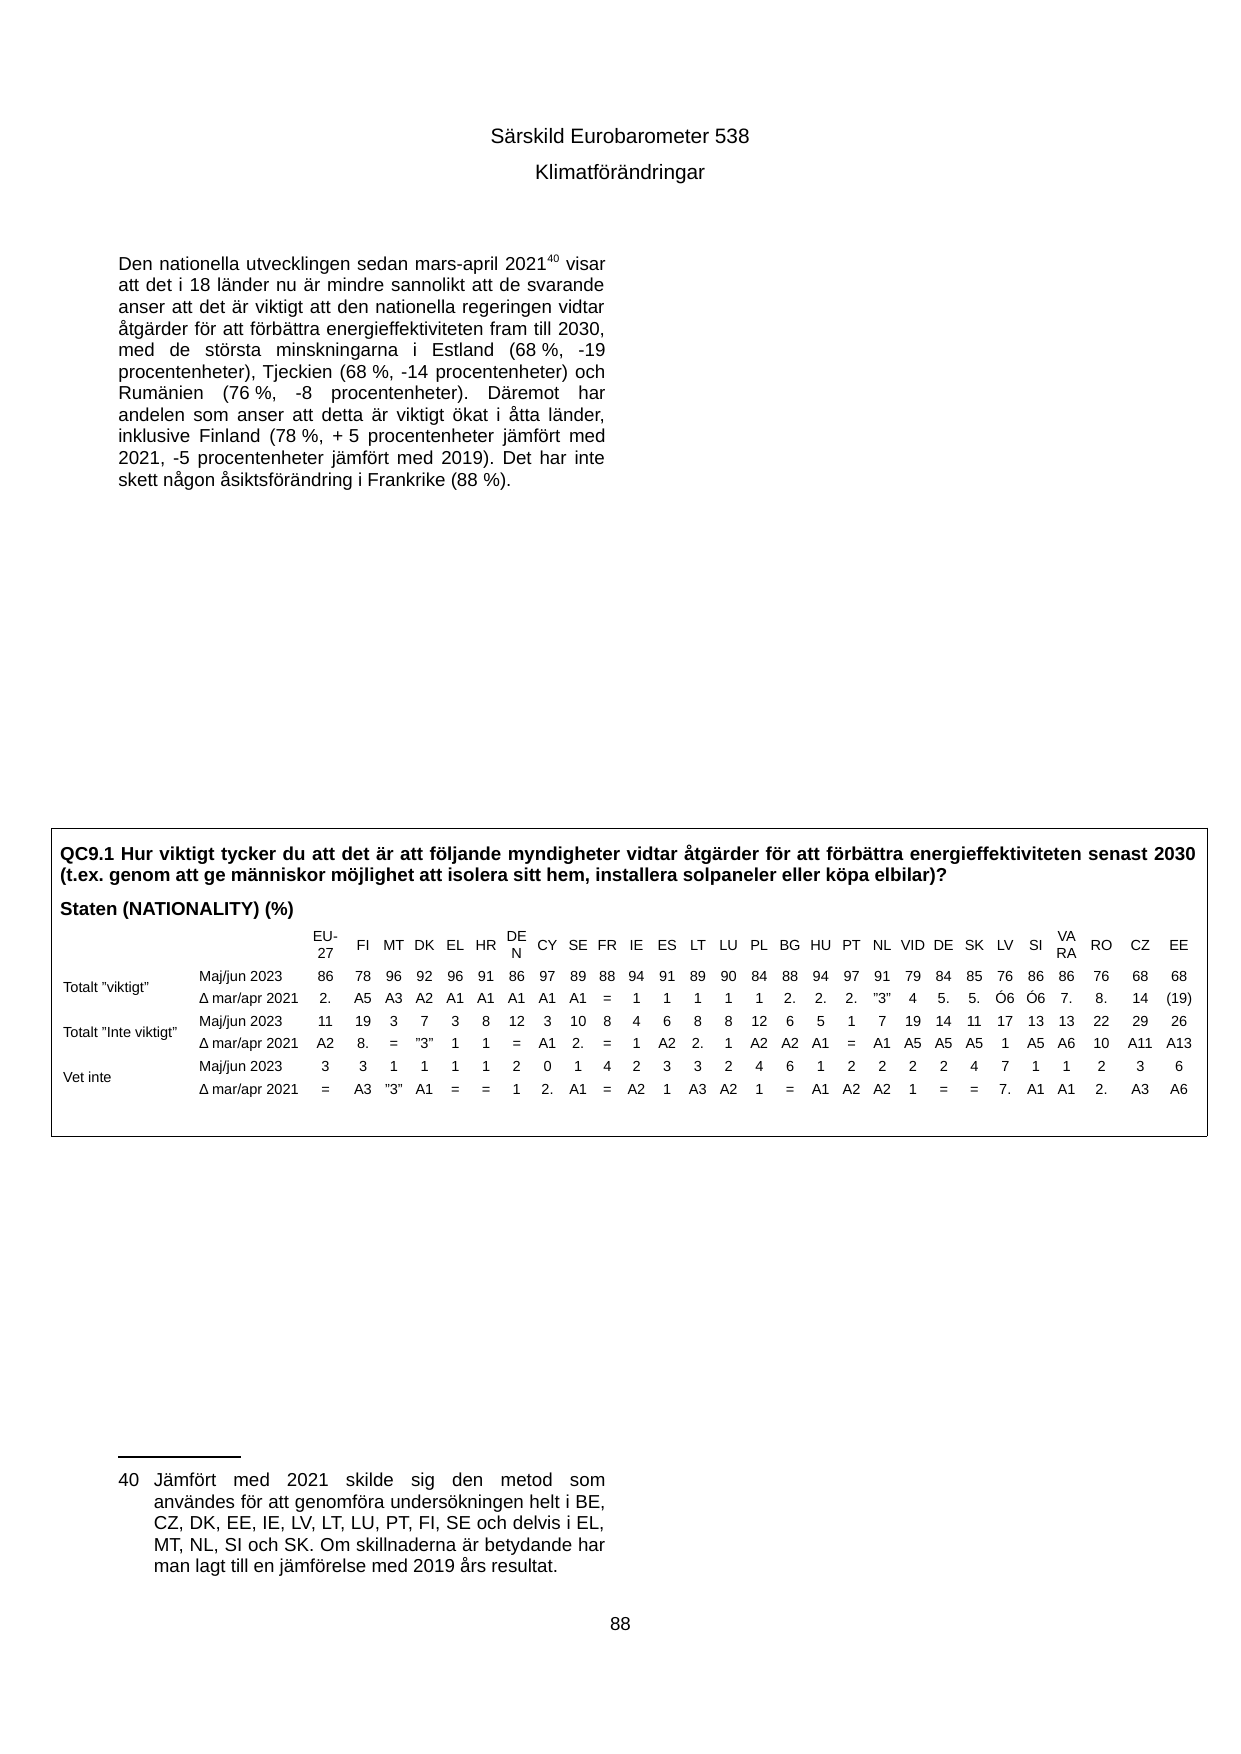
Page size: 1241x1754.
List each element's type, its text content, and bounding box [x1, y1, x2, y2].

table_header MT [378, 925, 409, 964]
table_cell А1 [532, 987, 563, 1009]
table_header CZ [1121, 925, 1159, 964]
table_cell 96 [440, 964, 470, 987]
table_cell 2 [928, 1055, 959, 1077]
table_cell 86 [1051, 964, 1082, 987]
table_cell 8. [1082, 987, 1121, 1009]
table_cell Totalt ”viktigt” [60, 964, 196, 1009]
table_cell 94 [805, 964, 836, 987]
table_cell 4 [744, 1055, 774, 1077]
table_cell 1 [470, 1055, 501, 1077]
table_cell 3 [1121, 1055, 1159, 1077]
table_cell 96 [378, 964, 409, 987]
table_cell 3 [682, 1055, 713, 1077]
table_cell 1 [440, 1032, 470, 1055]
table_cell 6 [775, 1055, 805, 1077]
table_cell 2 [713, 1055, 744, 1077]
table_cell 1 [652, 987, 682, 1009]
table_cell А1 [563, 987, 593, 1009]
table_cell 89 [682, 964, 713, 987]
table_cell 86 [501, 964, 532, 987]
table_cell = [593, 987, 621, 1009]
table_cell 1 [1051, 1055, 1082, 1077]
table_cell А5 [348, 987, 378, 1009]
table_cell 5. [959, 987, 989, 1009]
table_cell 90 [713, 964, 744, 987]
table_cell Δ mar/apr 2021 [196, 1032, 303, 1055]
table_cell 3 [532, 1010, 563, 1032]
table_cell А6 [1160, 1078, 1198, 1100]
table_cell 13 [1020, 1010, 1051, 1032]
table_cell = [836, 1032, 867, 1055]
table_cell 19 [898, 1010, 928, 1032]
table_cell А2 [775, 1032, 805, 1055]
table_cell А11 [1121, 1032, 1159, 1055]
table_cell 6 [775, 1010, 805, 1032]
table_cell 2. [303, 987, 347, 1009]
table_cell 11 [303, 1010, 347, 1032]
table_cell 1 [621, 987, 652, 1009]
table_cell 29 [1121, 1010, 1159, 1032]
table_cell 68 [1121, 964, 1159, 987]
table_cell = [775, 1078, 805, 1100]
table_cell = [593, 1032, 621, 1055]
table_cell 12 [501, 1010, 532, 1032]
table_cell 2. [682, 1032, 713, 1055]
table_cell Δ mar/apr 2021 [196, 987, 303, 1009]
table_cell 11 [959, 1010, 989, 1032]
table_cell 17 [990, 1010, 1020, 1032]
table_cell 91 [652, 964, 682, 987]
table_cell Totalt ”Inte viktigt” [60, 1010, 196, 1055]
table_cell 2 [1082, 1055, 1121, 1077]
table_cell 92 [409, 964, 440, 987]
text QC9.1 Hur viktigt tycker du att det är att följande myndigheter vidtar åtgärder för att förbättra energieffektiviteten senast 2030 (t.ex. genom att ge människor möjlighet att isolera sitt hem, installera solpaneler eller köpa elbilar)? [60, 842, 1198, 886]
table_cell = [501, 1032, 532, 1055]
table_cell = [378, 1032, 409, 1055]
table_cell 4 [959, 1055, 989, 1077]
table_cell 5 [805, 1010, 836, 1032]
table_cell 85 [959, 964, 989, 987]
table_cell 26 [1160, 1010, 1198, 1032]
table_cell А6 [1051, 1032, 1082, 1055]
table_cell 2 [898, 1055, 928, 1077]
table_header FI [348, 925, 378, 964]
table_cell 91 [867, 964, 897, 987]
table_cell 91 [470, 964, 501, 987]
table_header SI [1020, 925, 1051, 964]
table_cell 14 [1121, 987, 1159, 1009]
table_cell 2. [805, 987, 836, 1009]
table_header VID [898, 925, 928, 964]
table_cell Ó6 [990, 987, 1020, 1009]
table_cell Ó6 [1020, 987, 1051, 1009]
table_cell Maj/jun 2023 [196, 1055, 303, 1077]
table_header [196, 925, 303, 964]
table_cell 7. [1051, 987, 1082, 1009]
table_cell 3 [652, 1055, 682, 1077]
table_cell 4 [593, 1055, 621, 1077]
table_cell 7 [867, 1010, 897, 1032]
table_header BG [775, 925, 805, 964]
table_cell 19 [348, 1010, 378, 1032]
table_cell 1 [898, 1078, 928, 1100]
table_header EE [1160, 925, 1198, 964]
table_cell 86 [303, 964, 347, 987]
table_cell 1 [744, 1078, 774, 1100]
table_cell А2 [409, 987, 440, 1009]
table_cell А5 [1020, 1032, 1051, 1055]
table_header DK [409, 925, 440, 964]
table_cell А2 [713, 1078, 744, 1100]
table_header PL [744, 925, 774, 964]
table_cell 84 [744, 964, 774, 987]
table_cell 4 [621, 1010, 652, 1032]
table_cell А5 [898, 1032, 928, 1055]
table_cell А2 [836, 1078, 867, 1100]
table_cell 14 [928, 1010, 959, 1032]
table_header NL [867, 925, 897, 964]
table_cell 1 [501, 1078, 532, 1100]
text Jämfört med 2021 skilde sig den metod som användes för att genomföra undersökningen helt i BE, CZ, DK, EE, IE, LV, LT, LU, PT, FI, SE och delvis i EL, MT, NL, SI och SK. Om skillnaderna är betydande har man lagt till en jämförelse med 2019 års resultat. [118, 1469, 605, 1577]
table_cell 13 [1051, 1010, 1082, 1032]
table_header CY [532, 925, 563, 964]
table_cell 2 [836, 1055, 867, 1077]
table_cell Vet inte [60, 1055, 196, 1100]
table_cell 68 [1160, 964, 1198, 987]
table_cell 1 [682, 987, 713, 1009]
table_cell А2 [652, 1032, 682, 1055]
table_cell А5 [928, 1032, 959, 1055]
table_cell А3 [348, 1078, 378, 1100]
table_header LU [713, 925, 744, 964]
table_cell 12 [744, 1010, 774, 1032]
table_cell А2 [303, 1032, 347, 1055]
table_cell 2 [501, 1055, 532, 1077]
table_cell А1 [501, 987, 532, 1009]
table_cell ”3” [378, 1078, 409, 1100]
table_cell Maj/jun 2023 [196, 1010, 303, 1032]
table_header RO [1082, 925, 1121, 964]
table_cell 1 [652, 1078, 682, 1100]
table_header LV [990, 925, 1020, 964]
table_cell 2. [1082, 1078, 1121, 1100]
table_cell 3 [440, 1010, 470, 1032]
table_header VARA [1051, 925, 1082, 964]
table_cell 7. [990, 1078, 1020, 1100]
table_cell 89 [563, 964, 593, 987]
table_cell 86 [1020, 964, 1051, 987]
table_cell 2 [621, 1055, 652, 1077]
table_header EU-27 [303, 925, 347, 964]
table_cell 2 [867, 1055, 897, 1077]
table_cell 1 [470, 1032, 501, 1055]
table_cell ”3” [409, 1032, 440, 1055]
table_cell 4 [898, 987, 928, 1009]
table_cell А1 [532, 1032, 563, 1055]
table_cell 6 [652, 1010, 682, 1032]
table_cell 8. [348, 1032, 378, 1055]
table_cell = [440, 1078, 470, 1100]
table_header ES [652, 925, 682, 964]
table_cell 1 [378, 1055, 409, 1077]
table_cell 8 [470, 1010, 501, 1032]
table_header HU [805, 925, 836, 964]
table_cell 1 [744, 987, 774, 1009]
table_cell А5 [959, 1032, 989, 1055]
table_cell А3 [1121, 1078, 1159, 1100]
table_cell 79 [898, 964, 928, 987]
table_cell = [959, 1078, 989, 1100]
table_cell 8 [593, 1010, 621, 1032]
table_cell А2 [744, 1032, 774, 1055]
table_header LT [682, 925, 713, 964]
table_cell 88 [775, 964, 805, 987]
table_cell А2 [867, 1078, 897, 1100]
table_header IE [621, 925, 652, 964]
table_cell 3 [303, 1055, 347, 1077]
table_cell А1 [440, 987, 470, 1009]
table_header FR [593, 925, 621, 964]
table_cell 1 [409, 1055, 440, 1077]
table_cell 94 [621, 964, 652, 987]
table_cell Maj/jun 2023 [196, 964, 303, 987]
table_cell А3 [682, 1078, 713, 1100]
table_header [60, 925, 196, 964]
table_cell 2. [532, 1078, 563, 1100]
table_cell 5. [928, 987, 959, 1009]
table_cell 97 [836, 964, 867, 987]
table_header SK [959, 925, 989, 964]
table_cell 7 [990, 1055, 1020, 1077]
table_cell 1 [713, 1032, 744, 1055]
table_cell 8 [713, 1010, 744, 1032]
table_cell 1 [440, 1055, 470, 1077]
table_cell 2. [836, 987, 867, 1009]
table_cell А3 [378, 987, 409, 1009]
table_cell 6 [1160, 1055, 1198, 1077]
table_header DEN [501, 925, 532, 964]
table_cell 22 [1082, 1010, 1121, 1032]
table_cell А1 [563, 1078, 593, 1100]
table_cell 76 [1082, 964, 1121, 987]
table_cell 1 [805, 1055, 836, 1077]
table_cell ”3” [867, 987, 897, 1009]
table_cell А1 [1020, 1078, 1051, 1100]
table_cell А1 [805, 1032, 836, 1055]
table_cell = [928, 1078, 959, 1100]
table_cell 2. [775, 987, 805, 1009]
table_cell А1 [470, 987, 501, 1009]
table_cell А1 [409, 1078, 440, 1100]
text Staten (NATIONALITY) (%) [60, 897, 1198, 919]
table_cell 84 [928, 964, 959, 987]
table_cell А1 [867, 1032, 897, 1055]
table_cell 8 [682, 1010, 713, 1032]
table_cell 78 [348, 964, 378, 987]
table_cell 1 [836, 1010, 867, 1032]
table_cell 3 [348, 1055, 378, 1077]
table_header SE [563, 925, 593, 964]
table_cell Δ mar/apr 2021 [196, 1078, 303, 1100]
table_cell 1 [713, 987, 744, 1009]
table_cell А2 [621, 1078, 652, 1100]
table_cell 1 [1020, 1055, 1051, 1077]
text Den nationella utvecklingen sedan mars-april 2021 visar att det i 18 länder nu är mindre sannolikt att de svarande anser att det är viktigt att den nationella regeringen vidtar åtgärder för att förbättra energieffektiviteten fram till 2030, med de största minskningarna i Estland (68 %, -19 procentenheter), Tjeckien (68 %, -14 procentenheter) och Rumänien (76 %, -8 procentenheter). Däremot har andelen som anser att detta är viktigt ökat i åtta länder, inklusive Finland (78 %, + 5 procentenheter jämfört med 2021, -5 procentenheter jämfört med 2019). Det har inte skett någon åsiktsförändring i Frankrike (88 %). [118, 253, 605, 490]
table_cell 0 [532, 1055, 563, 1077]
table_cell 10 [1082, 1032, 1121, 1055]
table_cell 1 [563, 1055, 593, 1077]
table_cell А1 [805, 1078, 836, 1100]
table_cell = [593, 1078, 621, 1100]
table_cell 1 [990, 1032, 1020, 1055]
table_cell 97 [532, 964, 563, 987]
table_cell А1 [1051, 1078, 1082, 1100]
table_cell 7 [409, 1010, 440, 1032]
table_cell 2. [563, 1032, 593, 1055]
table_header EL [440, 925, 470, 964]
table_cell 76 [990, 964, 1020, 987]
table_cell = [303, 1078, 347, 1100]
table_cell 10 [563, 1010, 593, 1032]
table_cell = [470, 1078, 501, 1100]
table_cell 88 [593, 964, 621, 987]
table_cell (19) [1160, 987, 1198, 1009]
table_cell 3 [378, 1010, 409, 1032]
table_header DE [928, 925, 959, 964]
table_cell 1 [621, 1032, 652, 1055]
table_cell А13 [1160, 1032, 1198, 1055]
table_header PT [836, 925, 867, 964]
table_header HR [470, 925, 501, 964]
